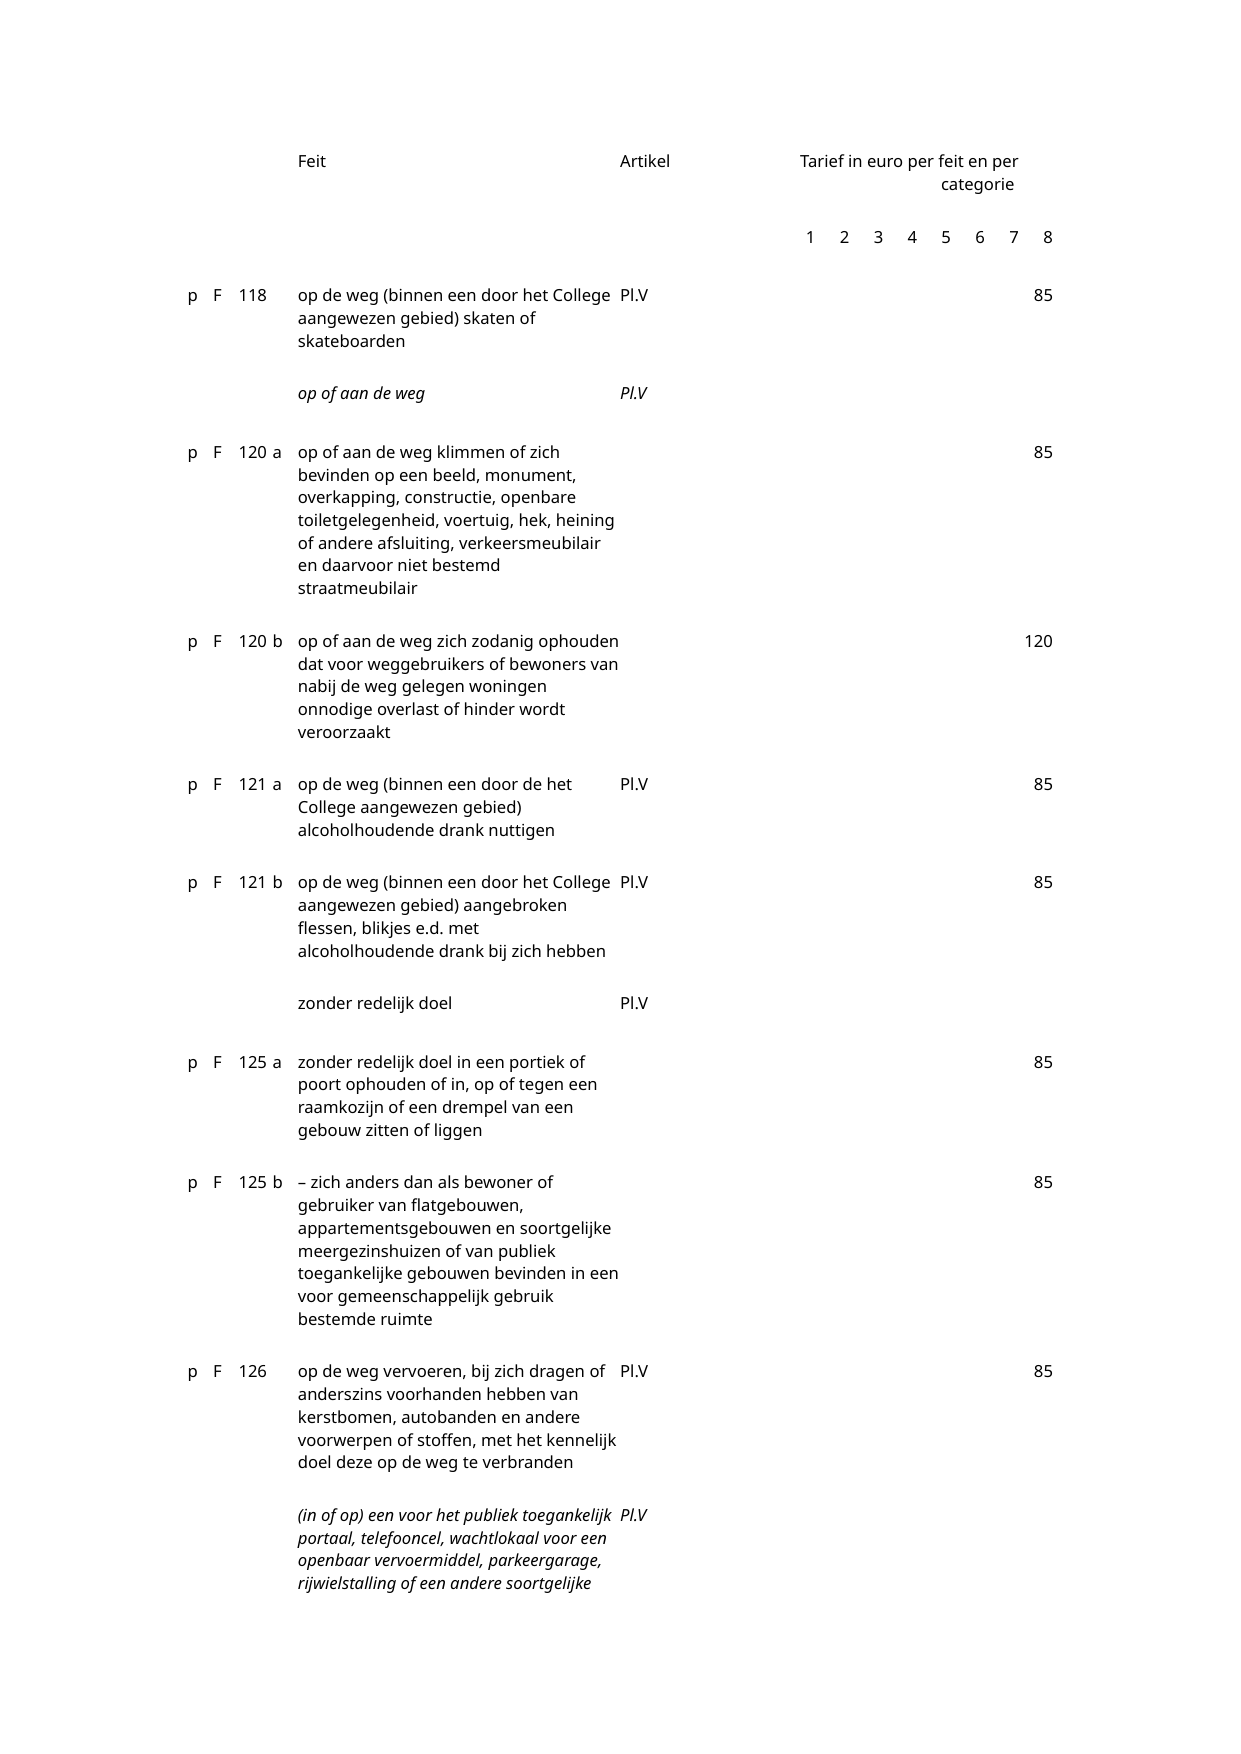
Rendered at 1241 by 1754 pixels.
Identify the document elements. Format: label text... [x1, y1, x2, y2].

table_cell [985, 440, 1019, 629]
table_cell [985, 773, 1019, 871]
table_cell [951, 284, 985, 382]
table_cell [917, 992, 951, 1050]
table_cell F [213, 1050, 238, 1171]
table_cell [1019, 1504, 1053, 1594]
table_cell [815, 284, 849, 382]
table_cell [815, 992, 849, 1050]
table_cell [272, 1360, 298, 1504]
table_cell [883, 440, 917, 629]
table_cell [985, 1171, 1019, 1360]
table_header [188, 150, 213, 225]
table_cell [815, 440, 849, 629]
table_cell [620, 1050, 781, 1171]
table_cell 85 [1019, 284, 1053, 382]
table_cell b [272, 629, 298, 773]
table_cell F [213, 773, 238, 871]
table_cell [781, 1050, 815, 1171]
table_cell [849, 773, 883, 871]
table_cell [985, 1050, 1019, 1171]
table_cell p [188, 1050, 213, 1171]
table_cell p [188, 1360, 213, 1504]
table_cell [620, 440, 781, 629]
table_cell [849, 629, 883, 773]
table_cell [917, 1360, 951, 1504]
table_header [1019, 150, 1053, 225]
table_cell [951, 1504, 985, 1594]
table_cell [849, 440, 883, 629]
table_cell [849, 382, 883, 440]
table_cell [188, 382, 213, 440]
table_cell op de weg (binnen een door het College aangewezen gebied) aangebroken flessen, blikjes e.d. met alcoholhoudende drank bij zich hebben [298, 871, 620, 992]
table_cell [781, 992, 815, 1050]
table_cell [883, 1504, 917, 1594]
table_cell [815, 773, 849, 871]
table_cell [917, 871, 951, 992]
table_cell p [188, 1171, 213, 1360]
table_cell [985, 1360, 1019, 1504]
table_cell 85 [1019, 1171, 1053, 1360]
table_cell [985, 1504, 1019, 1594]
table_header [272, 150, 298, 225]
table_cell b [272, 871, 298, 992]
table_cell [1019, 992, 1053, 1050]
table_cell 1 [781, 225, 815, 284]
table_cell [213, 1504, 238, 1594]
table_cell [188, 1504, 213, 1594]
table_header Artikel [620, 150, 781, 225]
table_cell a [272, 773, 298, 871]
table_cell 118 [238, 284, 272, 382]
table_cell Pl.V [620, 773, 781, 871]
table_cell 85 [1019, 440, 1053, 629]
table_cell p [188, 773, 213, 871]
table_cell 120 [1019, 629, 1053, 773]
table_cell [849, 992, 883, 1050]
table_cell Pl.V [620, 992, 781, 1050]
table_cell Pl.V [620, 382, 781, 440]
table_cell [985, 284, 1019, 382]
table_cell [951, 992, 985, 1050]
table_cell [781, 284, 815, 382]
table_cell [213, 382, 238, 440]
table_cell [620, 1171, 781, 1360]
table_cell Pl.V [620, 1504, 781, 1594]
table_cell F [213, 1171, 238, 1360]
table_cell [849, 1360, 883, 1504]
table_cell [883, 992, 917, 1050]
table_cell [849, 1050, 883, 1171]
table_cell [781, 1171, 815, 1360]
table_cell [238, 382, 272, 440]
table_cell – zich anders dan als bewoner of gebruiker van flatgebouwen, appartementsgebouwen en soortgelijke meergezinshuizen of van publiek toegankelijke gebouwen bevinden in een voor gemeenschappelijk gebruik bestemde ruimte [298, 1171, 620, 1360]
table_cell p [188, 629, 213, 773]
table_cell [1019, 382, 1053, 440]
table_cell [272, 1504, 298, 1594]
table_cell [883, 871, 917, 992]
table_cell Pl.V [620, 871, 781, 992]
table_cell [917, 1504, 951, 1594]
table_cell [883, 1360, 917, 1504]
table_cell op of aan de weg [298, 382, 620, 440]
table_cell [849, 871, 883, 992]
table_cell op de weg (binnen een door het College aangewezen gebied) skaten of skateboarden [298, 284, 620, 382]
table_cell [951, 871, 985, 992]
table_cell [917, 1050, 951, 1171]
table_cell [849, 1171, 883, 1360]
table_cell 120 [238, 440, 272, 629]
table_cell 6 [951, 225, 985, 284]
table_cell [883, 1050, 917, 1171]
table_cell a [272, 1050, 298, 1171]
table_cell [985, 382, 1019, 440]
table_cell 121 [238, 773, 272, 871]
table_cell [815, 1504, 849, 1594]
table_cell 7 [985, 225, 1019, 284]
table_header Feit [298, 150, 620, 225]
table_cell [781, 629, 815, 773]
table_cell [883, 1171, 917, 1360]
table_cell 85 [1019, 773, 1053, 871]
table_cell zonder redelijk doel [298, 992, 620, 1050]
table_cell F [213, 871, 238, 992]
table_cell 5 [917, 225, 951, 284]
table_cell (in of op) een voor het publiek toegankelijk portaal, telefooncel, wachtlokaal voor een openbaar vervoermiddel, parkeergarage, rijwielstalling of een andere soortgelijke [298, 1504, 620, 1594]
table_cell [951, 440, 985, 629]
table_header [238, 150, 272, 225]
table_cell [213, 992, 238, 1050]
table_cell op of aan de weg zich zodanig ophouden dat voor weggebruikers of bewoners van nabij de weg gelegen woningen onnodige overlast of hinder wordt veroorzaakt [298, 629, 620, 773]
table_cell [188, 992, 213, 1050]
table_cell zonder redelijk doel in een portiek of poort ophouden of in, op of tegen een raamkozijn of een drempel van een gebouw zitten of liggen [298, 1050, 620, 1171]
table_cell [951, 382, 985, 440]
table_cell p [188, 284, 213, 382]
table_cell [985, 629, 1019, 773]
table_cell [188, 225, 213, 284]
table_cell 4 [883, 225, 917, 284]
table_cell [272, 284, 298, 382]
table_cell [849, 1504, 883, 1594]
table_cell [917, 629, 951, 773]
table_cell [951, 1050, 985, 1171]
table_cell Pl.V [620, 1360, 781, 1504]
table_cell 120 [238, 629, 272, 773]
table_cell p [188, 440, 213, 629]
table_cell [781, 382, 815, 440]
table_cell F [213, 284, 238, 382]
table_cell 85 [1019, 1050, 1053, 1171]
table_cell [298, 225, 620, 284]
table_cell [951, 1171, 985, 1360]
table_cell [781, 440, 815, 629]
table_cell [883, 629, 917, 773]
table_cell [849, 284, 883, 382]
table_cell 8 [1019, 225, 1053, 284]
table_cell [781, 1504, 815, 1594]
table_cell 3 [849, 225, 883, 284]
table_cell [238, 992, 272, 1050]
table_cell 121 [238, 871, 272, 992]
table_cell [238, 1504, 272, 1594]
table_cell [272, 992, 298, 1050]
table_cell 126 [238, 1360, 272, 1504]
table_cell [883, 382, 917, 440]
table_cell [917, 1171, 951, 1360]
table_cell op de weg vervoeren, bij zich dragen of anderszins voorhanden hebben van kerstbomen, autobanden en andere voorwerpen of stoffen, met het kennelijk doel deze op de weg te verbranden [298, 1360, 620, 1504]
table_cell [917, 382, 951, 440]
table_cell Pl.V [620, 284, 781, 382]
table_cell [815, 1050, 849, 1171]
table_cell 125 [238, 1050, 272, 1171]
table_cell [272, 225, 298, 284]
table_cell [238, 225, 272, 284]
table_cell [883, 284, 917, 382]
table_cell [781, 871, 815, 992]
table_cell [815, 382, 849, 440]
table_cell [917, 284, 951, 382]
table_cell [815, 871, 849, 992]
table_cell F [213, 629, 238, 773]
table_cell [985, 871, 1019, 992]
table_cell a [272, 440, 298, 629]
table_cell F [213, 1360, 238, 1504]
table_cell [620, 225, 781, 284]
table_cell [815, 629, 849, 773]
table_cell 85 [1019, 1360, 1053, 1504]
table_cell 2 [815, 225, 849, 284]
table_cell [781, 1360, 815, 1504]
table_cell [917, 440, 951, 629]
table_cell [883, 773, 917, 871]
table_cell [917, 773, 951, 871]
table_cell F [213, 440, 238, 629]
table_cell 125 [238, 1171, 272, 1360]
table_cell [272, 382, 298, 440]
table_cell [781, 773, 815, 871]
table_cell b [272, 1171, 298, 1360]
table_cell [951, 1360, 985, 1504]
table_cell p [188, 871, 213, 992]
table_cell [620, 629, 781, 773]
table_cell [951, 773, 985, 871]
table_cell [213, 225, 238, 284]
table_cell [815, 1360, 849, 1504]
table_header Tarief in euro per feit en per categorie [781, 150, 1019, 225]
table_cell [985, 992, 1019, 1050]
table_cell op of aan de weg klimmen of zich bevinden op een beeld, monument, overkapping, constructie, openbare toiletgelegenheid, voertuig, hek, heining of andere afsluiting, verkeersmeubilair en daarvoor niet bestemd straatmeubilair [298, 440, 620, 629]
table_cell [815, 1171, 849, 1360]
table_cell [951, 629, 985, 773]
table_cell op de weg (binnen een door de het College aangewezen gebied) alcoholhoudende drank nuttigen [298, 773, 620, 871]
table_cell 85 [1019, 871, 1053, 992]
table_header [213, 150, 238, 225]
